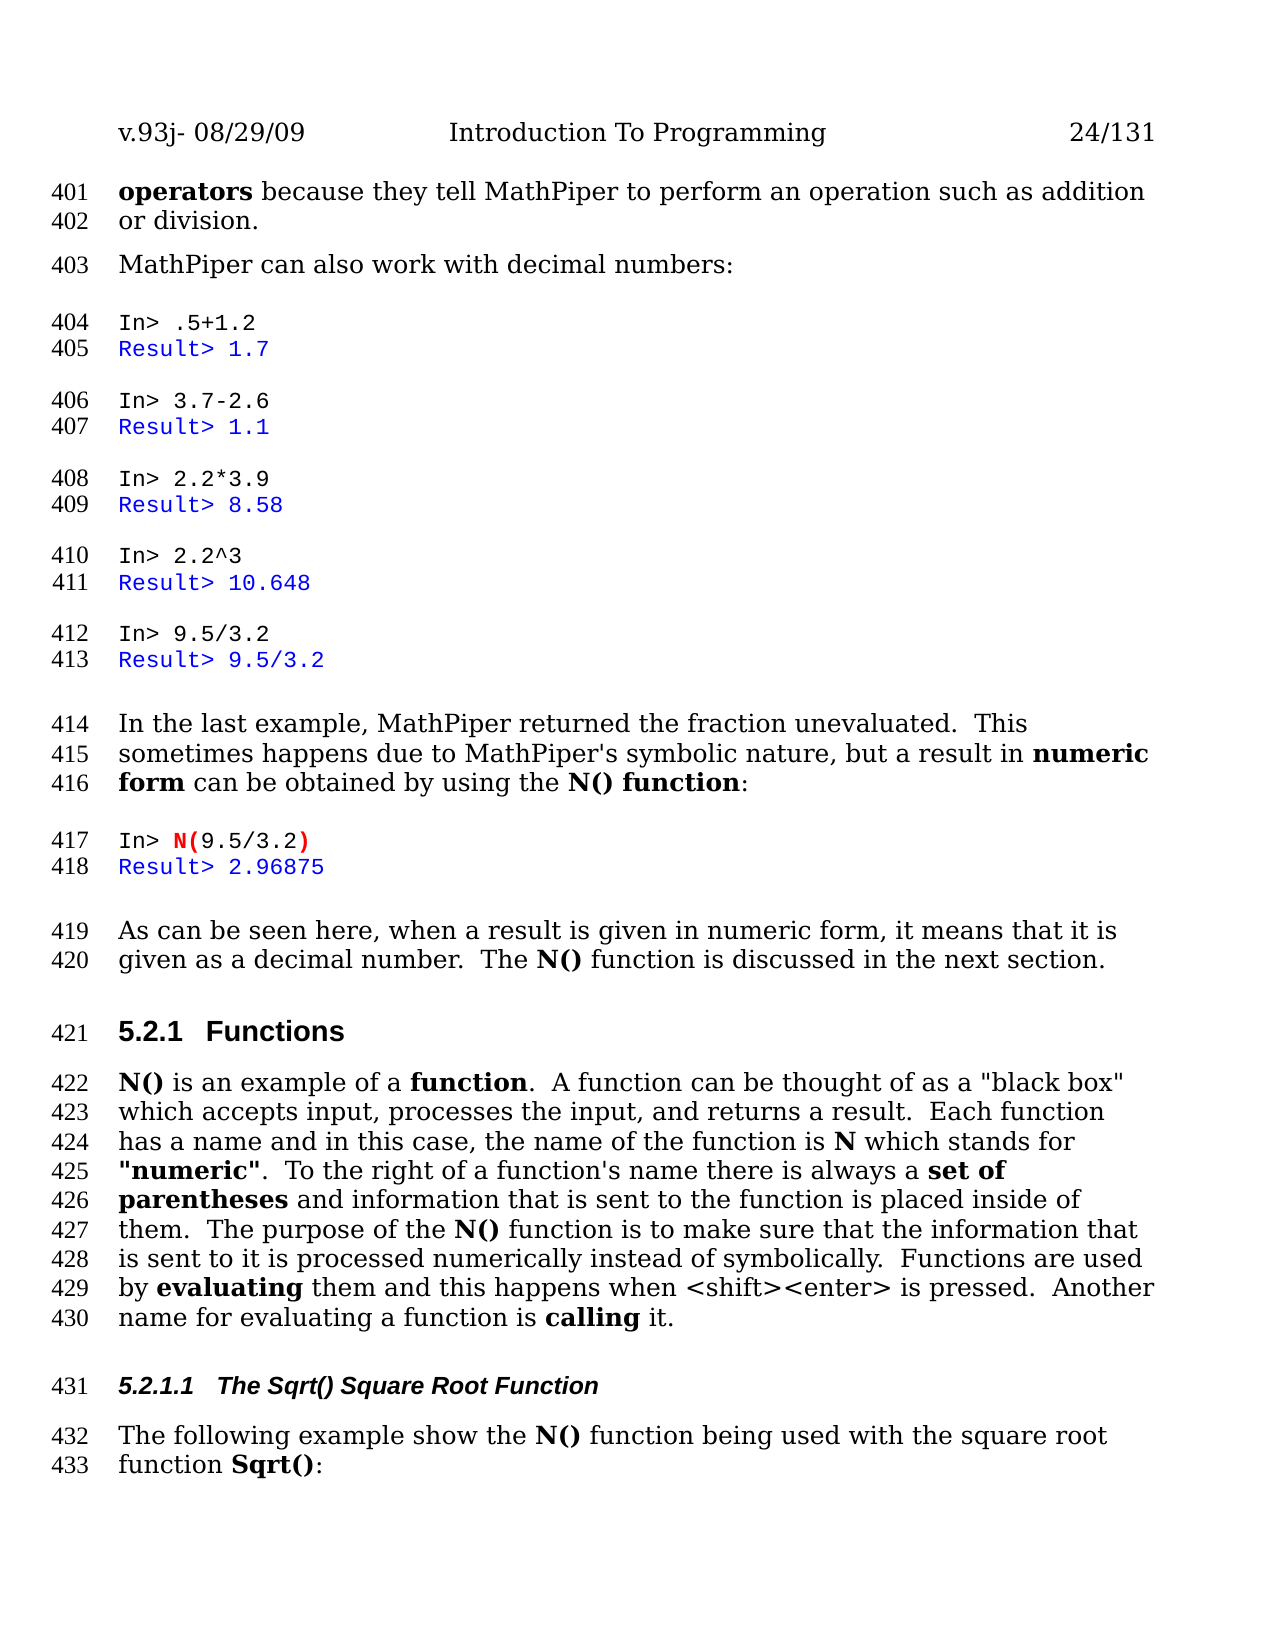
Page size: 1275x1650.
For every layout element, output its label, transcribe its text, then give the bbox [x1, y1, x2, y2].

text Result> 1.7 [118, 337, 1157, 363]
text As can be seen here, when a result is given in numeric form, it means that it is given as a decimal number. The N() function is discussed in the next section. [118, 916, 1157, 975]
text In> 2.2*3.9 [118, 467, 1157, 493]
text The following example show the N() function being used with the square root function Sqrt(): [118, 1421, 1157, 1479]
text In> 9.5/3.2 [118, 623, 1157, 649]
text In> 2.2^3 [118, 545, 1157, 571]
text N() is an example of a function. A function can be thought of as a "black box" which accepts input, processes the input, and returns a result. Each function has a name and in this case, the name of the function is N which stands for "numeric". To the right of a function's name there is always a set of parentheses and information that is sent to the function is placed inside of them. The purpose of the N() function is to make sure that the information that is sent to it is processed numerically instead of symbolically. Functions are used by evaluating them and this happens when <shift><enter> is pressed. Another name for evaluating a function is calling it. [118, 1068, 1157, 1332]
text MathPiper can also work with decimal numbers: [118, 250, 1157, 279]
text operators because they tell MathPiper to perform an operation such as addition or division. [118, 177, 1157, 235]
text Result> 2.96875 [118, 855, 1157, 881]
text Result> 1.1 [118, 415, 1157, 441]
text Result> 10.648 [118, 571, 1157, 597]
text In the last example, MathPiper returned the fraction unevaluated. This sometimes happens due to MathPiper's symbolic nature, but a result in numeric form can be obtained by using the N() function: [118, 709, 1157, 797]
text In> 3.7-2.6 [118, 389, 1157, 415]
text In> N(9.5/3.2) [118, 829, 1157, 855]
text Result> 8.58 [118, 493, 1157, 519]
text Result> 9.5/3.2 [118, 649, 1157, 674]
text In> .5+1.2 [118, 311, 1157, 337]
subtitle The Sqrt() Square Root Function [118, 1371, 1157, 1400]
subtitle Functions [118, 1014, 1157, 1047]
